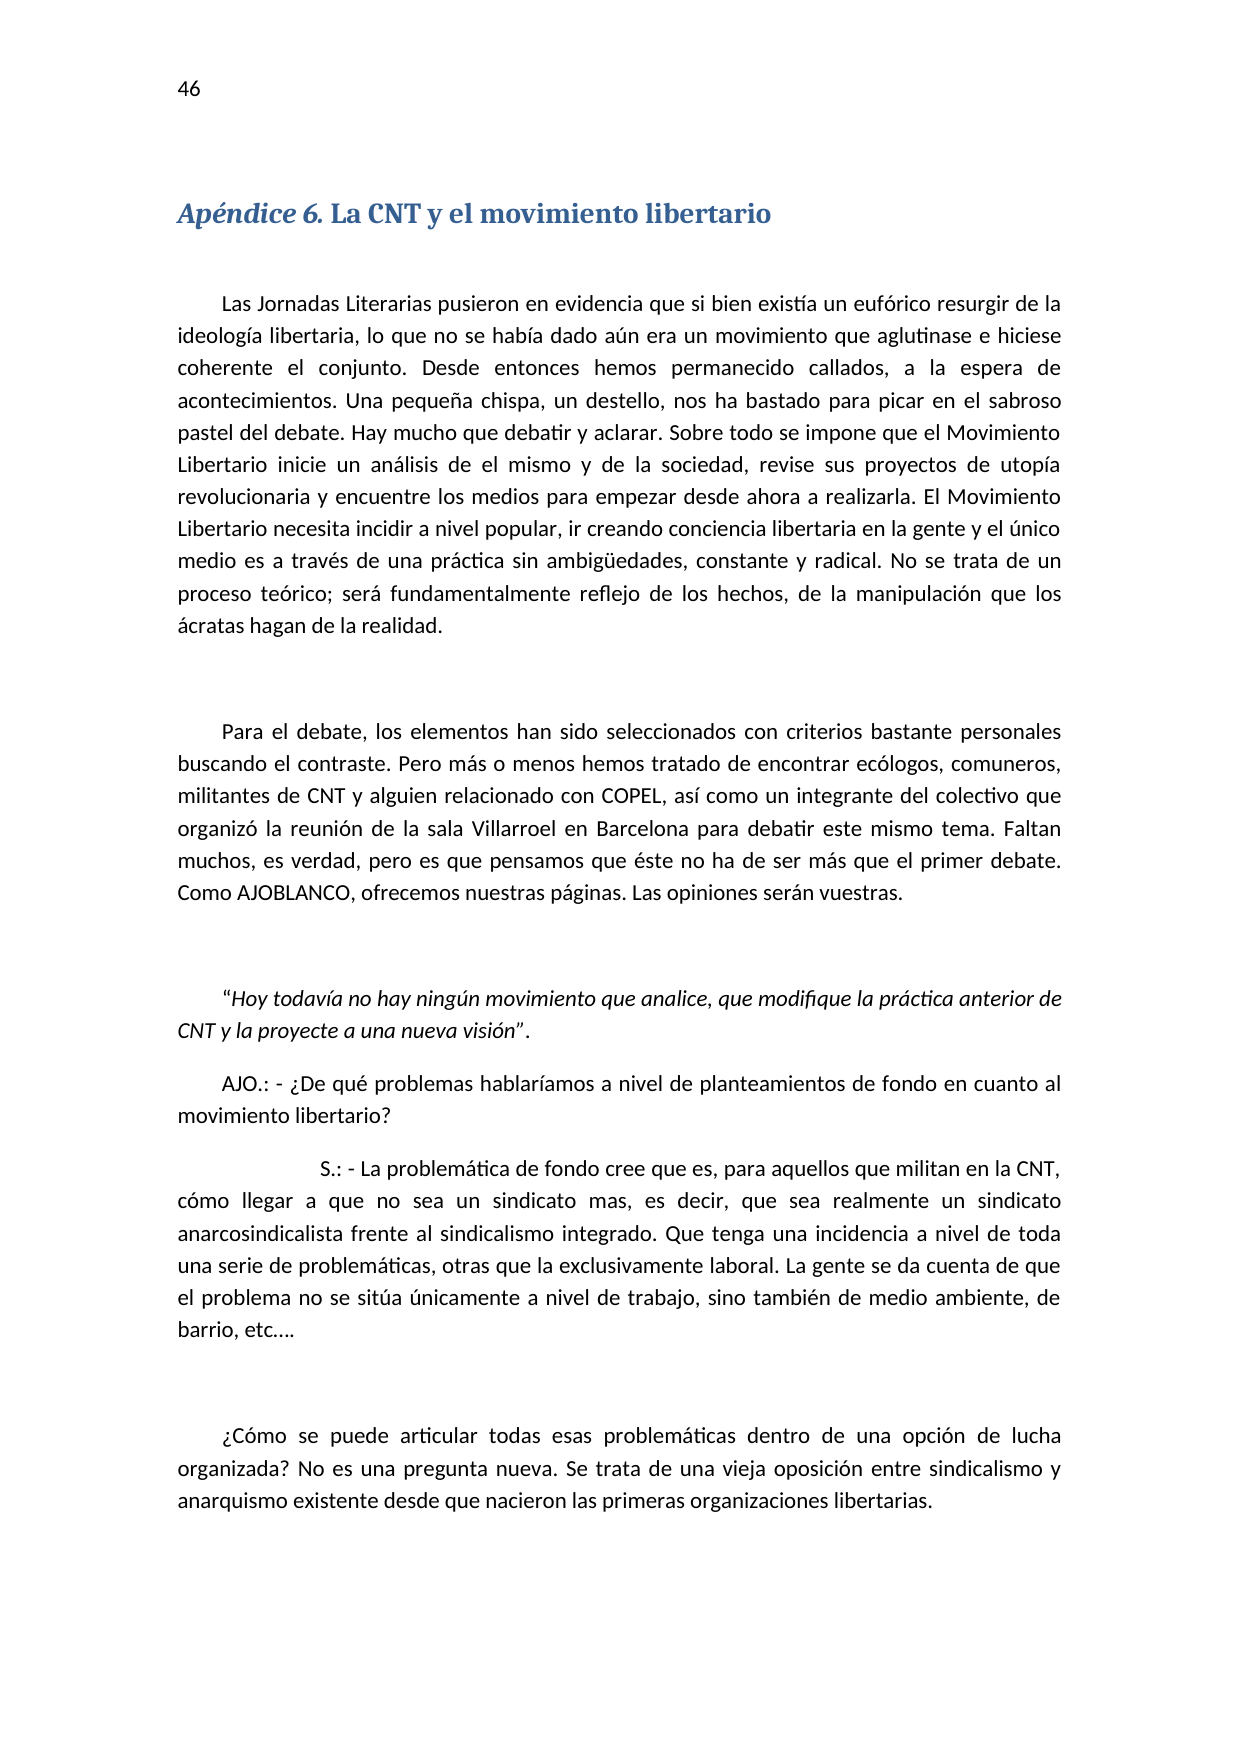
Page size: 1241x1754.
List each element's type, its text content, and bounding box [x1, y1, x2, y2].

subtitle Apéndice 6. La CNT y el movimiento libertario [177, 198, 1063, 231]
text S.: - La problemática de fondo cree que es, para aquellos que militan en la CNT, cómo llegar a que no sea un sindicato mas, es decir, que sea realmente un sindicato anarcosindicalista frente al sindicalismo integrado. Que tenga una incidencia a nivel de toda una serie de problemáticas, otras que la exclusivamente laboral. La gente se da cuenta de que el problema no se sitúa únicamente a nivel de trabajo, sino también de medio ambiente, de barrio, etc…. [177, 1154, 1063, 1343]
text ¿Cómo se puede articular todas esas problemáticas dentro de una opción de lucha organizada? No es una pregunta nueva. Se trata de una vieja oposición entre sindicalismo y anarquismo existente desde que nacieron las primeras organizaciones libertarias. [177, 1421, 1063, 1514]
text Para el debate, los elementos han sido seleccionados con criterios bastante personales buscando el contraste. Pero más o menos hemos tratado de encontrar ecólogos, comuneros, militantes de CNT y alguien relacionado con COPEL, así como un integrante del colectivo que organizó la reunión de la sala Villarroel en Barcelona para debatir este mismo tema. Faltan muchos, es verdad, pero es que pensamos que éste no ha de ser más que el primer debate. Como AJOBLANCO, ofrecemos nuestras páginas. Las opiniones serán vuestras. [177, 717, 1063, 906]
text AJO.: - ¿De qué problemas hablaríamos a nivel de planteamientos de fondo en cuanto al movimiento libertario? [177, 1069, 1063, 1129]
text “Hoy todavía no hay ningún movimiento que analice, que modifique la práctica anterior de CNT y la proyecte a una nueva visión”. [177, 984, 1063, 1044]
text Las Jornadas Literarias pusieron en evidencia que si bien existía un eufórico resurgir de la ideología libertaria, lo que no se había dado aún era un movimiento que aglutinase e hiciese coherente el conjunto. Desde entonces hemos permanecido callados, a la espera de acontecimientos. Una pequeña chispa, un destello, nos ha bastado para picar en el sabroso pastel del debate. Hay mucho que debatir y aclarar. Sobre todo se impone que el Movimiento Libertario inicie un análisis de el mismo y de la sociedad, revise sus proyectos de utopía revolucionaria y encuentre los medios para empezar desde ahora a realizarla. El Movimiento Libertario necesita incidir a nivel popular, ir creando conciencia libertaria en la gente y el único medio es a través de una práctica sin ambigüedades, constante y radical. No se trata de un proceso teórico; será fundamentalmente reflejo de los hechos, de la manipulación que los ácratas hagan de la realidad. [177, 289, 1063, 639]
